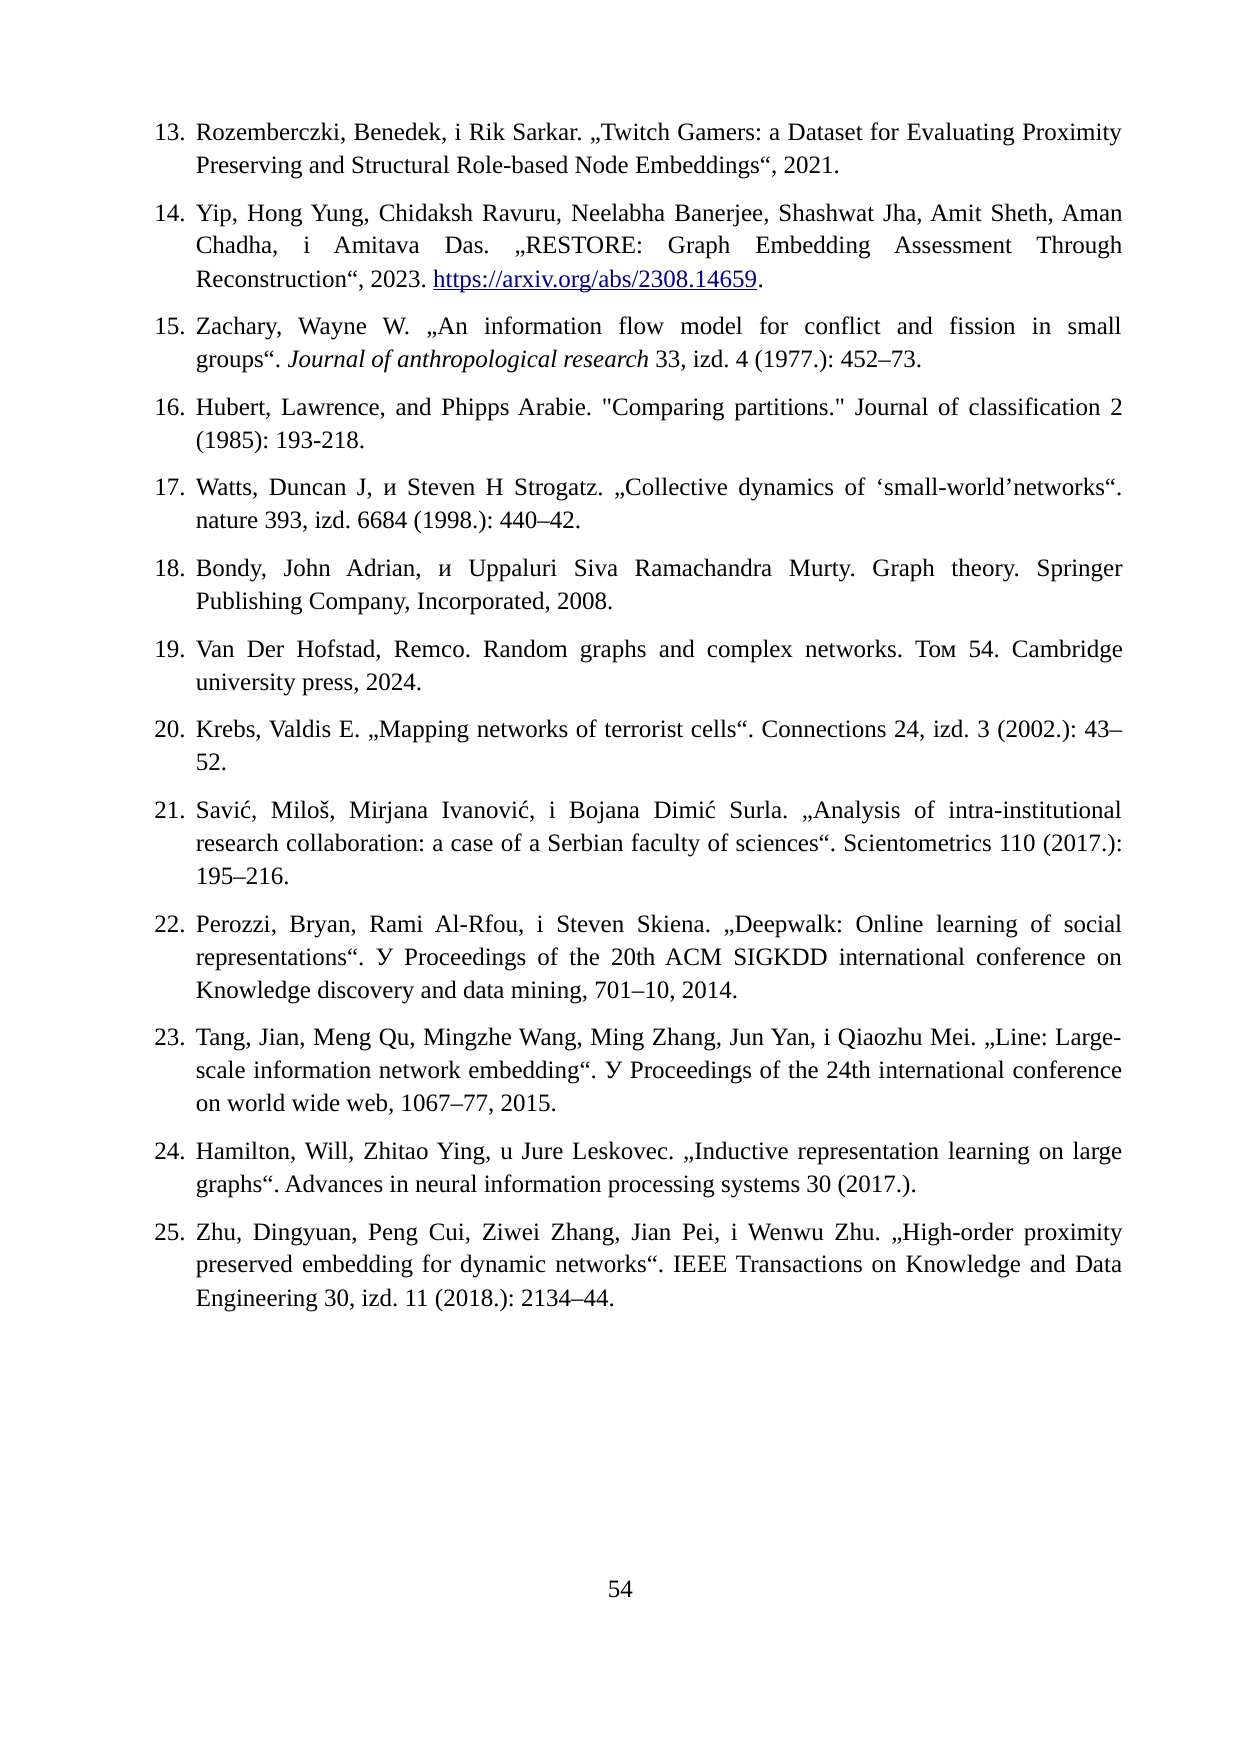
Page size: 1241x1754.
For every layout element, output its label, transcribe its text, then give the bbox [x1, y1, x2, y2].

list Yip, Hong Yung, Chidaksh Ravuru, Neelabha Banerjee, Shashwat Jha, Amit Sheth, Aman Chadha, i Amitava Das. „RESTORE: Graph Embedding Assessment Through Reconstruction“, 2023. https://arxiv.org/abs/2308.14659. [154, 198, 1123, 292]
list Van Der Hofstad, Remco. Random graphs and complex networks. Том 54. Cambridge university press, 2024. [154, 634, 1123, 696]
list Krebs, Valdis E. „Mapping networks of terrorist cells“. Connections 24, izd. 3 (2002.): 43–52. [154, 714, 1123, 776]
list Watts, Duncan J, и Steven H Strogatz. „Collective dynamics of ‘small-world’networks“. nature 393, izd. 6684 (1998.): 440–42. [154, 472, 1123, 534]
list Savić, Miloš, Mirjana Ivanović, i Bojana Dimić Surla. „Analysis of intra-institutional research collaboration: a case of a Serbian faculty of sciences“. Scientometrics 110 (2017.): 195–216. [154, 795, 1123, 890]
list Hamilton, Will, Zhitao Ying, u Jure Leskovec. „Inductive representation learning on large graphs“. Advances in neural information processing systems 30 (2017.). [154, 1136, 1123, 1198]
list Bondy, John Adrian, и Uppaluri Siva Ramachandra Murty. Graph theory. Springer Publishing Company, Incorporated, 2008. [154, 553, 1123, 615]
list Rozemberczki, Benedek, i Rik Sarkar. „Twitch Gamers: a Dataset for Evaluating Proximity Preserving and Structural Role-based Node Embeddings“, 2021. [154, 117, 1123, 179]
list Perozzi, Bryan, Rami Al-Rfou, i Steven Skiena. „Deepwalk: Online learning of social representations“. У Proceedings of the 20th ACM SIGKDD international conference on Knowledge discovery and data mining, 701–10, 2014. [154, 909, 1123, 1003]
list Zhu, Dingyuan, Peng Cui, Ziwei Zhang, Jian Pei, i Wenwu Zhu. „High-order proximity preserved embedding for dynamic networks“. IEEE Transactions on Knowledge and Data Engineering 30, izd. 11 (2018.): 2134–44. [154, 1217, 1123, 1311]
list Zachary, Wayne W. „An information flow model for conflict and fission in small groups“. Journal of anthropological research 33, izd. 4 (1977.): 452–73. [154, 311, 1123, 373]
list Hubert, Lawrence, and Phipps Arabie. "Comparing partitions." Journal of classification 2 (1985): 193-218. [154, 392, 1123, 454]
list Tang, Jian, Meng Qu, Mingzhe Wang, Ming Zhang, Jun Yan, i Qiaozhu Mei. „Line: Large-scale information network embedding“. У Proceedings of the 24th international conference on world wide web, 1067–77, 2015. [154, 1022, 1123, 1117]
